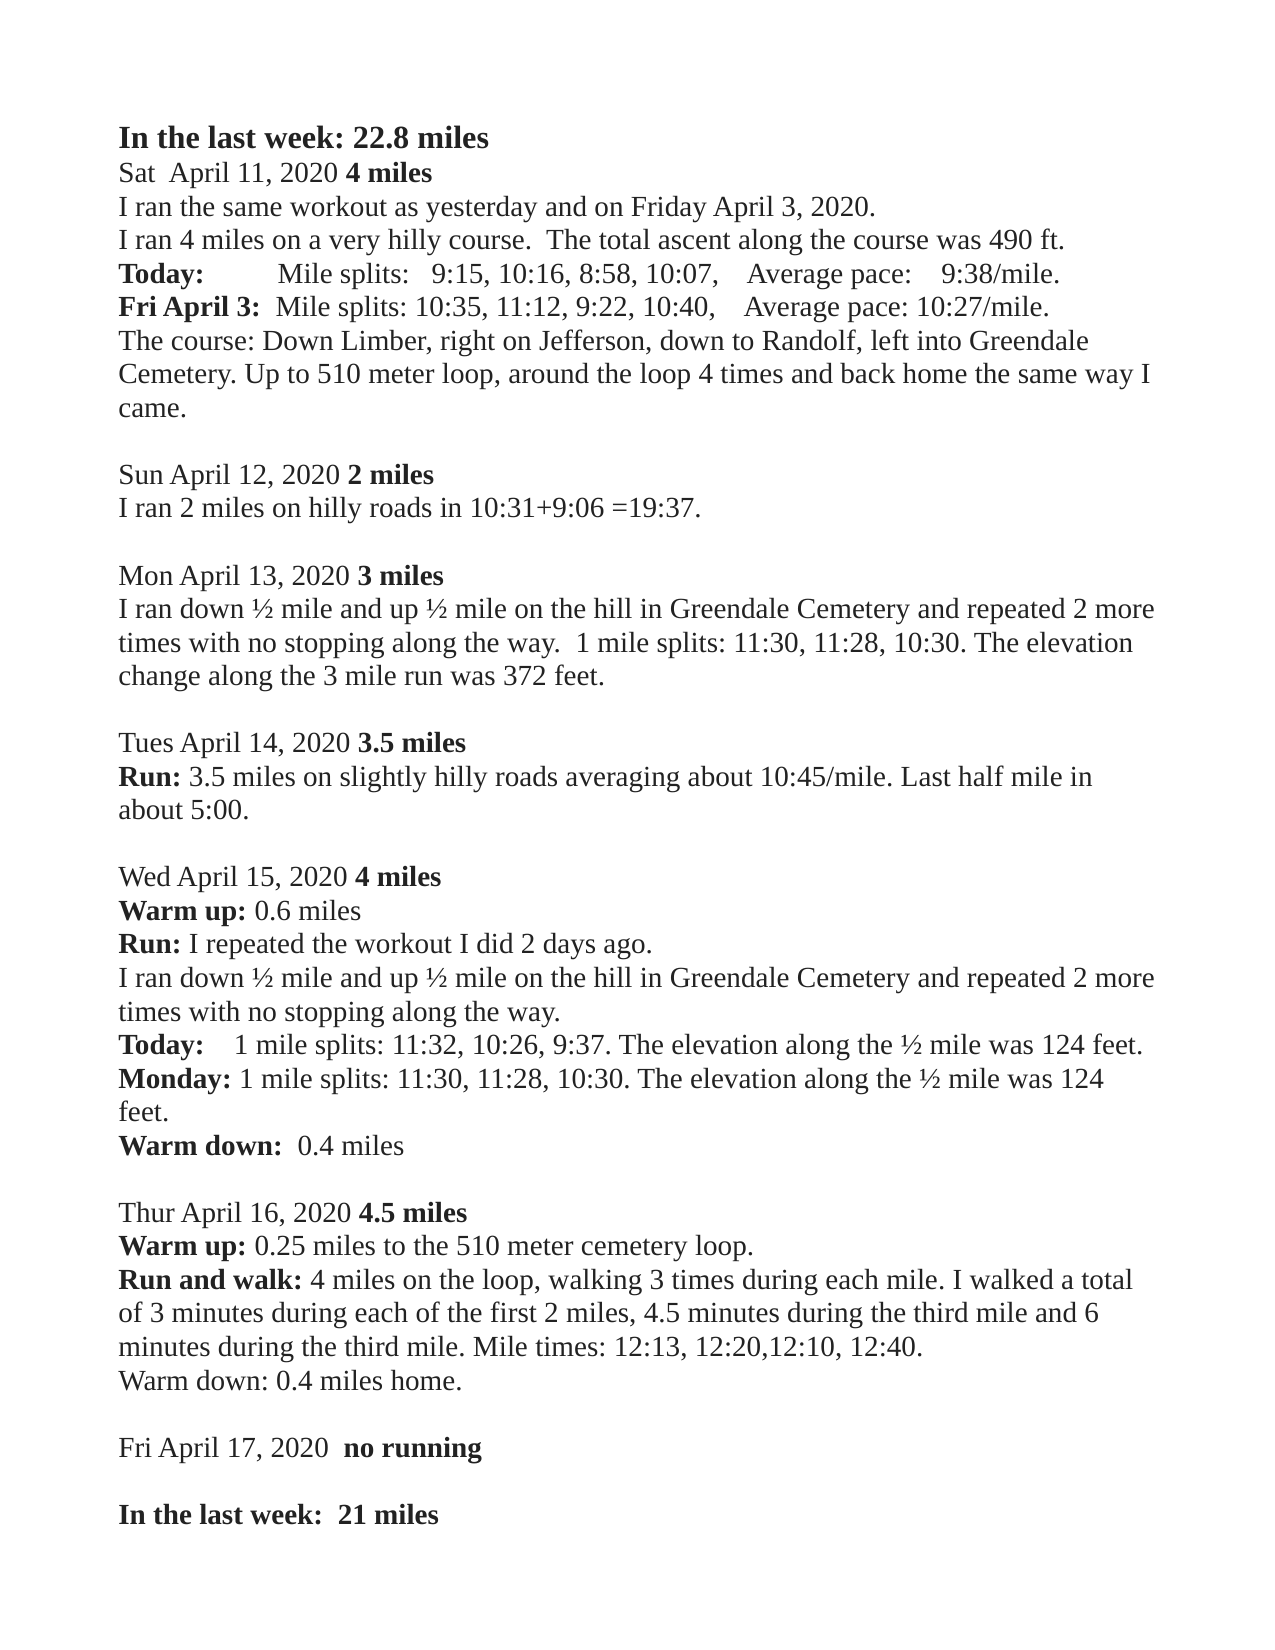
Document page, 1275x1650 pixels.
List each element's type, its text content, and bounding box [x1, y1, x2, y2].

text Sat April 11, 2020 4 miles [118, 155, 1161, 189]
text Today: Mile splits: 9:15, 10:16, 8:58, 10:07, Average pace: 9:38/mile. [118, 256, 1161, 289]
text I ran the same workout as yesterday and on Friday April 3, 2020. [118, 189, 1161, 222]
text In the last week: 22.8 miles [118, 118, 1161, 155]
text Sun April 12, 2020 2 miles [118, 457, 1161, 491]
text Thur April 16, 2020 4.5 miles [118, 1195, 1161, 1228]
text Warm down: 0.4 miles [118, 1128, 1161, 1161]
text Run: 3.5 miles on slightly hilly roads averaging about 10:45/mile. Last half mile in about 5:00. [118, 759, 1161, 826]
text Run and walk: 4 miles on the loop, walking 3 times during each mile. I walked a total of 3 minutes during each of the first 2 miles, 4.5 minutes during the third mile and 6 minutes during the third mile. Mile times: 12:13, 12:20,12:10, 12:40. [118, 1262, 1161, 1363]
text Warm up: 0.6 miles [118, 893, 1161, 927]
text Run: I repeated the workout I did 2 days ago. [118, 927, 1161, 960]
text Mon April 13, 2020 3 miles [118, 558, 1161, 591]
text I ran 2 miles on hilly roads in 10:31+9:06 =19:37. [118, 491, 1161, 524]
text Tues April 14, 2020 3.5 miles [118, 725, 1161, 759]
text I ran down ½ mile and up ½ mile on the hill in Greendale Cemetery and repeated 2 more times with no stopping along the way. 1 mile splits: 11:30, 11:28, 10:30. The elevation change along the 3 mile run was 372 feet. [118, 591, 1161, 692]
text The course: Down Limber, right on Jefferson, down to Randolf, left into Greendale Cemetery. Up to 510 meter loop, around the loop 4 times and back home the same way I came. [118, 323, 1161, 423]
text Fri April 3: Mile splits: 10:35, 11:12, 9:22, 10:40, Average pace: 10:27/mile. [118, 289, 1161, 323]
text I ran 4 miles on a very hilly course. The total ascent along the course was 490 ft. [118, 222, 1161, 256]
text In the last week: 21 miles [118, 1497, 1161, 1530]
text Fri April 17, 2020 no running [118, 1430, 1161, 1463]
text Warm up: 0.25 miles to the 510 meter cemetery loop. [118, 1228, 1161, 1262]
text Today: 1 mile splits: 11:32, 10:26, 9:37. The elevation along the ½ mile was 124 feet. [118, 1027, 1161, 1061]
text Monday: 1 mile splits: 11:30, 11:28, 10:30. The elevation along the ½ mile was 124 feet. [118, 1061, 1161, 1128]
text I ran down ½ mile and up ½ mile on the hill in Greendale Cemetery and repeated 2 more times with no stopping along the way. [118, 960, 1161, 1027]
text Warm down: 0.4 miles home. [118, 1363, 1161, 1396]
text Wed April 15, 2020 4 miles [118, 859, 1161, 893]
